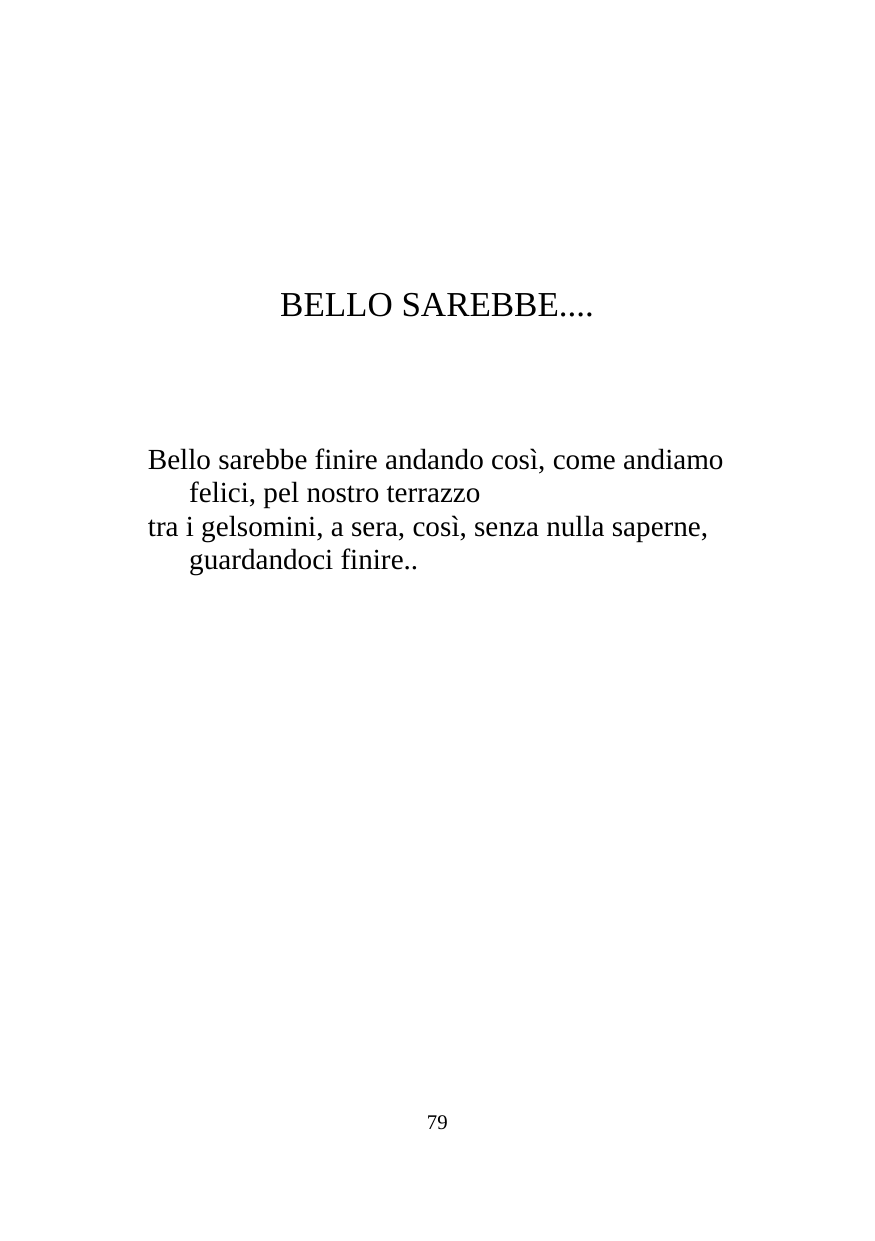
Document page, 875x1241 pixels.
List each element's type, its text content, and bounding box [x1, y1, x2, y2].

text tra i gelsomini, a sera, così, senza nulla saperne, guardandoci finire.. [148, 509, 768, 576]
subtitle BELLO SAREBBE.... [106, 283, 768, 324]
text Bello sarebbe finire andando così, come andiamo felici, pel nostro terrazzo [148, 442, 768, 509]
